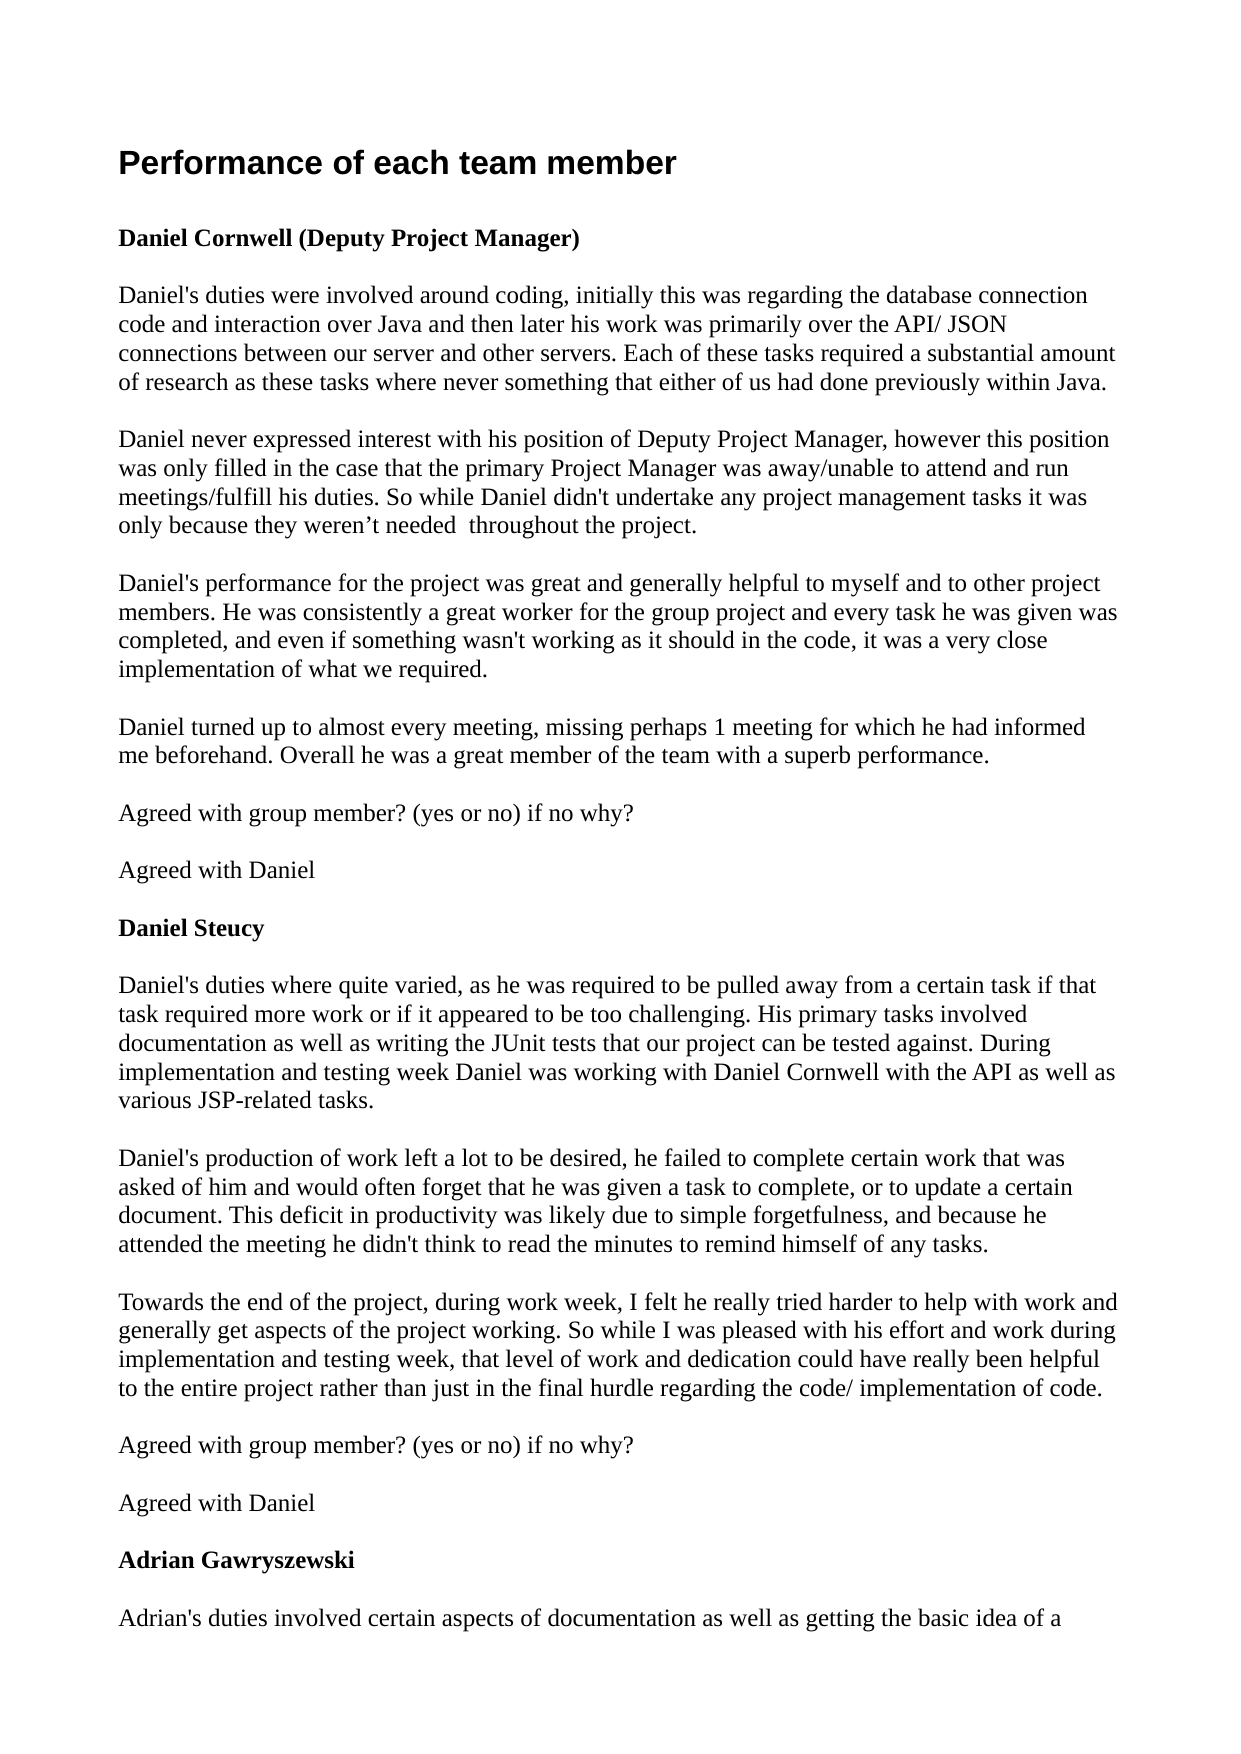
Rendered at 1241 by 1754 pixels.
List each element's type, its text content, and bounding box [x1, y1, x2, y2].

text Adrian Gawryszewski [118, 1546, 1122, 1574]
text Adrian's duties involved certain aspects of documentation as well as getting the basic idea of a [118, 1603, 1122, 1632]
text Daniel Cornwell (Deputy Project Manager) [118, 194, 1122, 252]
text Daniel's production of work left a lot to be desired, he failed to complete certain work that was asked of him and would often forget that he was given a task to complete, or to update a certain document. This deficit in productivity was likely due to simple forgetfulness, and because he attended the meeting he didn't think to read the minutes to remind himself of any tasks. Towards the end of the project, during work week, I felt he really tried harder to help with work and generally get aspects of the project working. So while I was pleased with his effort and work during implementation and testing week, that level of work and dedication could have really been helpful to the entire project rather than just in the final hurdle regarding the code/ implementation of code. [118, 1143, 1122, 1402]
subtitle Performance of each team member [118, 143, 1122, 182]
text Agreed with group member? (yes or no) if no why? [118, 1431, 1122, 1459]
text Agreed with Daniel [118, 856, 1122, 884]
text Daniel Steucy [118, 913, 1122, 942]
text Daniel's duties where quite varied, as he was required to be pulled away from a certain task if that task required more work or if it appeared to be too challenging. His primary tasks involved documentation as well as writing the JUnit tests that our project can be tested against. During implementation and testing week Daniel was working with Daniel Cornwell with the API as well as various JSP-related tasks. [118, 971, 1122, 1114]
text Daniel's performance for the project was great and generally helpful to myself and to other project members. He was consistently a great worker for the group project and every task he was given was completed, and even if something wasn't working as it should in the code, it was a very close implementation of what we required. [118, 568, 1122, 683]
text Agreed with Daniel [118, 1488, 1122, 1517]
text Daniel turned up to almost every meeting, missing perhaps 1 meeting for which he had informed me beforehand. Overall he was a great member of the team with a superb performance. [118, 712, 1122, 769]
text Daniel's duties were involved around coding, initially this was regarding the database connection code and interaction over Java and then later his work was primarily over the API/ JSON connections between our server and other servers. Each of these tasks required a substantial amount of research as these tasks where never something that either of us had done previously within Java. Daniel never expressed interest with his position of Deputy Project Manager, however this position was only filled in the case that the primary Project Manager was away/unable to attend and run meetings/fulfill his duties. So while Daniel didn't undertake any project management tasks it was only because they weren’t needed throughout the project. [118, 281, 1122, 539]
text Agreed with group member? (yes or no) if no why? [118, 798, 1122, 827]
